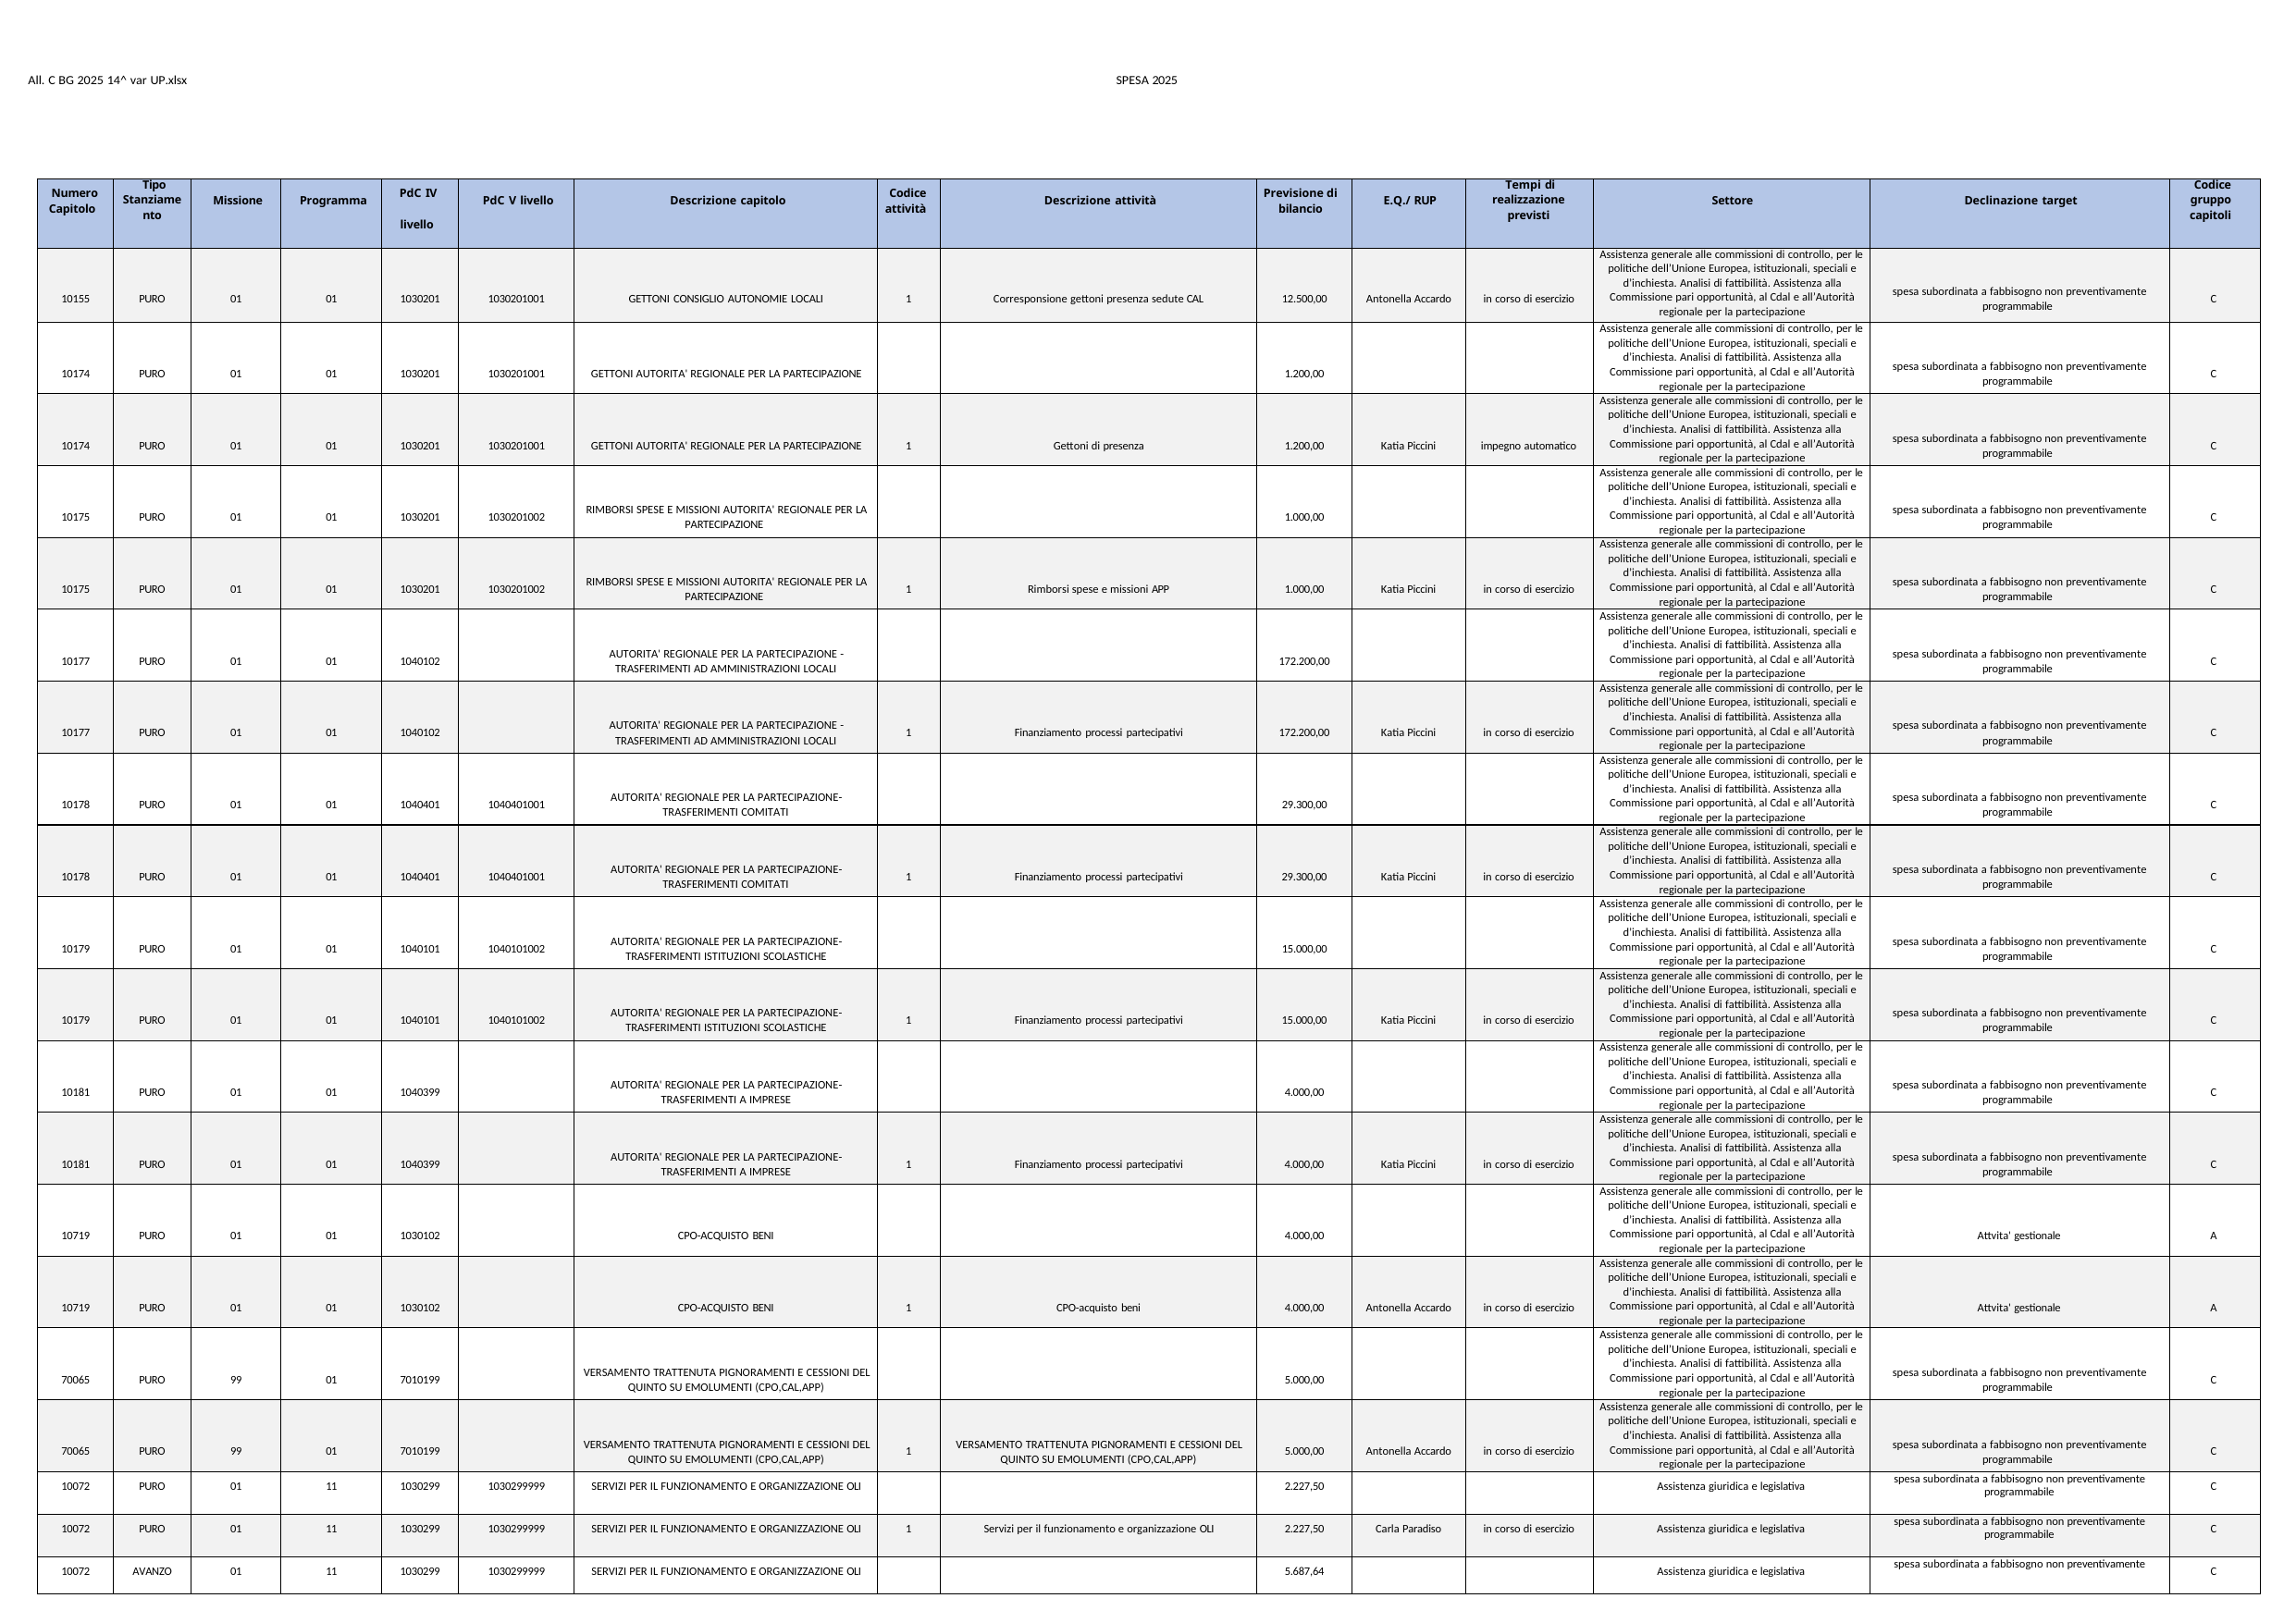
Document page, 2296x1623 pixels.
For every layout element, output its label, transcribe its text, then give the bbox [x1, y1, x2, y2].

table_cell in corso di esercizio [1466, 1515, 1593, 1555]
table_cell [878, 1557, 940, 1593]
table_cell 10181 [38, 1041, 113, 1112]
table_cell Finanziamento processi partecipativi [941, 969, 1256, 1039]
table_header Previsione di bilancio [1257, 179, 1352, 248]
table_cell [1466, 323, 1593, 393]
table_cell 01 [281, 1257, 381, 1327]
table_cell [878, 1185, 940, 1256]
table_cell 1 [878, 1257, 940, 1327]
table_cell Assistenza generale alle commissioni di controllo, per le politiche dell’Unione Europea, istituzionali, speciali e d’inchiesta. Analisi di fattibilità. Assistenza alla Commissione pari opportunità, al Cdal e all’Autorità regionale per la partecipazione [1594, 969, 1870, 1039]
table_cell Assistenza generale alle commissioni di controllo, per le politiche dell’Unione Europea, istituzionali, speciali e d’inchiesta. Analisi di fattibilità. Assistenza alla Commissione pari opportunità, al Cdal e all’Autorità regionale per la partecipazione [1594, 466, 1870, 537]
table_cell [1466, 1041, 1593, 1112]
table_cell [459, 609, 574, 681]
table_cell 99 [191, 1328, 280, 1399]
table_cell 4.000,00 [1257, 1185, 1352, 1256]
table_cell 01 [191, 609, 280, 681]
table_cell spesa subordinata a fabbisogno non preventivamente programmabile [1870, 1113, 2169, 1184]
table_cell Assistenza giuridica e legislativa [1594, 1557, 1870, 1593]
table_cell 1030201002 [459, 538, 574, 609]
table_cell [941, 1557, 1256, 1593]
table_cell 1030299999 [459, 1472, 574, 1514]
table_cell spesa subordinata a fabbisogno non preventivamente [1870, 1557, 2169, 1593]
table_cell 01 [281, 897, 381, 968]
table_cell 15.000,00 [1257, 897, 1352, 968]
table_cell Rimborsi spese e missioni APP [941, 538, 1256, 609]
table_cell 10072 [38, 1472, 113, 1514]
table_cell 10177 [38, 682, 113, 753]
table_cell [878, 1041, 940, 1112]
table_cell 01 [281, 1400, 381, 1471]
table_cell PURO [114, 249, 191, 321]
table_cell PURO [114, 1041, 191, 1112]
table_cell spesa subordinata a fabbisogno non preventivamente programmabile [1870, 682, 2169, 753]
table_cell 1 [878, 826, 940, 896]
table_cell [941, 897, 1256, 968]
table_cell AUTORITA' REGIONALE PER LA PARTECIPAZIONE - TRASFERIMENTI AD AMMINISTRAZIONI LOCALI [574, 682, 877, 753]
table_cell [1466, 1557, 1593, 1593]
table_cell 4.000,00 [1257, 1257, 1352, 1327]
table_cell PURO [114, 826, 191, 896]
table_cell [459, 1041, 574, 1112]
table_cell 1 [878, 1515, 940, 1555]
table_cell PURO [114, 609, 191, 681]
table_cell PURO [114, 1472, 191, 1514]
table_cell 01 [281, 394, 381, 465]
table_cell C [2170, 897, 2260, 968]
table_cell C [2170, 466, 2260, 537]
table_cell spesa subordinata a fabbisogno non preventivamente programmabile [1870, 538, 2169, 609]
table_cell 1040401001 [459, 754, 574, 824]
table_cell 1 [878, 969, 940, 1039]
table_cell 01 [191, 969, 280, 1039]
table_cell Katia Piccini [1352, 826, 1465, 896]
table_cell Assistenza generale alle commissioni di controllo, per le politiche dell’Unione Europea, istituzionali, speciali e d’inchiesta. Analisi di fattibilità. Assistenza alla Commissione pari opportunità, al Cdal e all’Autorità regionale per la partecipazione [1594, 1328, 1870, 1399]
table_cell Assistenza generale alle commissioni di controllo, per le politiche dell’Unione Europea, istituzionali, speciali e d’inchiesta. Analisi di fattibilità. Assistenza alla Commissione pari opportunità, al Cdal e all’Autorità regionale per la partecipazione [1594, 323, 1870, 393]
table_cell Assistenza generale alle commissioni di controllo, per le politiche dell’Unione Europea, istituzionali, speciali e d’inchiesta. Analisi di fattibilità. Assistenza alla Commissione pari opportunità, al Cdal e all’Autorità regionale per la partecipazione [1594, 538, 1870, 609]
table_cell 11 [281, 1515, 381, 1555]
table_cell 1030201001 [459, 323, 574, 393]
table_header Settore [1594, 179, 1870, 248]
table_cell 5.687,64 [1257, 1557, 1352, 1593]
table_cell Assistenza generale alle commissioni di controllo, per le politiche dell’Unione Europea, istituzionali, speciali e d’inchiesta. Analisi di fattibilità. Assistenza alla Commissione pari opportunità, al Cdal e all’Autorità regionale per la partecipazione [1594, 1185, 1870, 1256]
table_header PdC V livello [459, 179, 574, 248]
table_cell Finanziamento processi partecipativi [941, 682, 1256, 753]
table_cell [459, 1257, 574, 1327]
table_cell Assistenza generale alle commissioni di controllo, per le politiche dell’Unione Europea, istituzionali, speciali e d’inchiesta. Analisi di fattibilità. Assistenza alla Commissione pari opportunità, al Cdal e all’Autorità regionale per la partecipazione [1594, 754, 1870, 824]
table_cell [1352, 754, 1465, 824]
table_cell PURO [114, 1257, 191, 1327]
table_cell 01 [281, 323, 381, 393]
table_cell [1352, 323, 1465, 393]
table_cell spesa subordinata a fabbisogno non preventivamente programmabile [1870, 826, 2169, 896]
table_cell Assistenza generale alle commissioni di controllo, per le politiche dell’Unione Europea, istituzionali, speciali e d’inchiesta. Analisi di fattibilità. Assistenza alla Commissione pari opportunità, al Cdal e all’Autorità regionale per la partecipazione [1594, 1257, 1870, 1327]
table_cell Assistenza generale alle commissioni di controllo, per le politiche dell’Unione Europea, istituzionali, speciali e d’inchiesta. Analisi di fattibilità. Assistenza alla Commissione pari opportunità, al Cdal e all’Autorità regionale per la partecipazione [1594, 1041, 1870, 1112]
table_cell C [2170, 1041, 2260, 1112]
table_cell 10072 [38, 1557, 113, 1593]
table_header Tempi di realizzazione previsti [1466, 179, 1593, 248]
table_cell 7010199 [382, 1328, 458, 1399]
table_cell AUTORITA' REGIONALE PER LA PARTECIPAZIONE-TRASFERIMENTI COMITATI [574, 826, 877, 896]
table_cell C [2170, 1113, 2260, 1184]
table_cell Antonella Accardo [1352, 249, 1465, 321]
table_cell GETTONI CONSIGLIO AUTONOMIE LOCALI [574, 249, 877, 321]
table_cell 1.000,00 [1257, 538, 1352, 609]
table_cell 1 [878, 249, 940, 321]
table_cell Assistenza generale alle commissioni di controllo, per le politiche dell’Unione Europea, istituzionali, speciali e d’inchiesta. Analisi di fattibilità. Assistenza alla Commissione pari opportunità, al Cdal e all’Autorità regionale per la partecipazione [1594, 1113, 1870, 1184]
table_cell C [2170, 826, 2260, 896]
table_header Descrizione attività [941, 179, 1256, 248]
table_cell 10072 [38, 1515, 113, 1555]
table_cell 01 [191, 394, 280, 465]
table_cell Katia Piccini [1352, 969, 1465, 1039]
table_cell Assistenza giuridica e legislativa [1594, 1515, 1870, 1555]
table_cell spesa subordinata a fabbisogno non preventivamente programmabile [1870, 1328, 2169, 1399]
table_cell [1466, 754, 1593, 824]
table_cell 172.200,00 [1257, 682, 1352, 753]
table_cell Katia Piccini [1352, 394, 1465, 465]
table_cell Assistenza generale alle commissioni di controllo, per le politiche dell’Unione Europea, istituzionali, speciali e d’inchiesta. Analisi di fattibilità. Assistenza alla Commissione pari opportunità, al Cdal e all’Autorità regionale per la partecipazione [1594, 826, 1870, 896]
table_cell SERVIZI PER IL FUNZIONAMENTO E ORGANIZZAZIONE OLI [574, 1557, 877, 1593]
table_cell 01 [191, 1515, 280, 1555]
table_cell 01 [191, 323, 280, 393]
table_cell 1.200,00 [1257, 323, 1352, 393]
table_cell 01 [191, 1257, 280, 1327]
table_cell A [2170, 1185, 2260, 1256]
table_cell in corso di esercizio [1466, 538, 1593, 609]
table_cell [459, 682, 574, 753]
table_cell [1466, 897, 1593, 968]
table_cell 70065 [38, 1400, 113, 1471]
table_cell 70065 [38, 1328, 113, 1399]
table_cell 1030299999 [459, 1515, 574, 1555]
table_header Codice attività [878, 179, 940, 248]
table_cell in corso di esercizio [1466, 249, 1593, 321]
table_cell 4.000,00 [1257, 1113, 1352, 1184]
table_cell VERSAMENTO TRATTENUTA PIGNORAMENTI E CESSIONI DEL QUINTO SU EMOLUMENTI (CPO,CAL,APP) [574, 1400, 877, 1471]
table_cell [1352, 1041, 1465, 1112]
table_cell spesa subordinata a fabbisogno non preventivamente programmabile [1870, 609, 2169, 681]
table_cell spesa subordinata a fabbisogno non preventivamente programmabile [1870, 249, 2169, 321]
table_cell [1466, 466, 1593, 537]
table_header Declinazione target [1870, 179, 2169, 248]
table_cell Gettoni di presenza [941, 394, 1256, 465]
table_cell C [2170, 249, 2260, 321]
table_cell Carla Paradiso [1352, 1515, 1465, 1555]
table_cell 1040102 [382, 682, 458, 753]
table_cell Finanziamento processi partecipativi [941, 1113, 1256, 1184]
table_cell 01 [191, 1113, 280, 1184]
table_header PdC IV livello [382, 179, 458, 248]
table_cell RIMBORSI SPESE E MISSIONI AUTORITA' REGIONALE PER LA PARTECIPAZIONE [574, 466, 877, 537]
table_cell Finanziamento processi partecipativi [941, 826, 1256, 896]
table_cell [941, 323, 1256, 393]
table_header Programma [281, 179, 381, 248]
table_cell 01 [281, 754, 381, 824]
table_cell in corso di esercizio [1466, 1400, 1593, 1471]
table_cell 10181 [38, 1113, 113, 1184]
table_cell CPO-ACQUISTO BENI [574, 1257, 877, 1327]
table_cell C [2170, 1557, 2260, 1593]
table_cell GETTONI AUTORITA' REGIONALE PER LA PARTECIPAZIONE [574, 394, 877, 465]
table_cell [878, 466, 940, 537]
table_cell 5.000,00 [1257, 1400, 1352, 1471]
table_cell [941, 1328, 1256, 1399]
table_cell C [2170, 1472, 2260, 1514]
table_cell 99 [191, 1400, 280, 1471]
table_cell Assistenza generale alle commissioni di controllo, per le politiche dell’Unione Europea, istituzionali, speciali e d’inchiesta. Analisi di fattibilità. Assistenza alla Commissione pari opportunità, al Cdal e all’Autorità regionale per la partecipazione [1594, 394, 1870, 465]
table_cell AUTORITA' REGIONALE PER LA PARTECIPAZIONE-TRASFERIMENTI ISTITUZIONI SCOLASTICHE [574, 969, 877, 1039]
table_cell 1030102 [382, 1257, 458, 1327]
table_cell VERSAMENTO TRATTENUTA PIGNORAMENTI E CESSIONI DEL QUINTO SU EMOLUMENTI (CPO,CAL,APP) [941, 1400, 1256, 1471]
table_cell PURO [114, 897, 191, 968]
table_cell C [2170, 609, 2260, 681]
table_cell PURO [114, 682, 191, 753]
table_cell 1 [878, 394, 940, 465]
table_cell 4.000,00 [1257, 1041, 1352, 1112]
table_cell 1030201002 [459, 466, 574, 537]
table_cell 01 [191, 826, 280, 896]
table_cell 1040101002 [459, 897, 574, 968]
table_cell [1352, 897, 1465, 968]
table_cell PURO [114, 754, 191, 824]
table_cell 1030299 [382, 1557, 458, 1593]
table_cell 01 [191, 897, 280, 968]
table_cell C [2170, 538, 2260, 609]
table_cell C [2170, 1328, 2260, 1399]
table_cell [878, 1328, 940, 1399]
table_cell [941, 1472, 1256, 1514]
table_cell 1 [878, 1400, 940, 1471]
table_cell spesa subordinata a fabbisogno non preventivamente programmabile [1870, 323, 2169, 393]
table_cell 29.300,00 [1257, 826, 1352, 896]
table_cell 1.000,00 [1257, 466, 1352, 537]
table_cell spesa subordinata a fabbisogno non preventivamente programmabile [1870, 1400, 2169, 1471]
table_cell AUTORITA' REGIONALE PER LA PARTECIPAZIONE-TRASFERIMENTI A IMPRESE [574, 1113, 877, 1184]
table_cell AUTORITA' REGIONALE PER LA PARTECIPAZIONE - TRASFERIMENTI AD AMMINISTRAZIONI LOCALI [574, 609, 877, 681]
table_cell 5.000,00 [1257, 1328, 1352, 1399]
table_cell SERVIZI PER IL FUNZIONAMENTO E ORGANIZZAZIONE OLI [574, 1515, 877, 1555]
table_cell [459, 1113, 574, 1184]
table_cell C [2170, 323, 2260, 393]
table_cell [878, 609, 940, 681]
table_cell [1352, 1557, 1465, 1593]
table_cell [1352, 609, 1465, 681]
table_cell [878, 754, 940, 824]
table_cell 1 [878, 1113, 940, 1184]
table_cell 10178 [38, 754, 113, 824]
table_cell 01 [281, 682, 381, 753]
table_cell 01 [281, 969, 381, 1039]
table_cell CPO-acquisto beni [941, 1257, 1256, 1327]
table_cell [941, 1185, 1256, 1256]
table_cell 29.300,00 [1257, 754, 1352, 824]
table_cell 01 [191, 682, 280, 753]
table_cell Antonella Accardo [1352, 1257, 1465, 1327]
table_cell C [2170, 1400, 2260, 1471]
table_header Tipo Stanziame nto [114, 179, 191, 248]
table_header Descrizione capitolo [574, 179, 877, 248]
table_cell C [2170, 682, 2260, 753]
table_header Missione [191, 179, 280, 248]
table_cell CPO-ACQUISTO BENI [574, 1185, 877, 1256]
table_cell 01 [191, 538, 280, 609]
table_cell 1030299 [382, 1472, 458, 1514]
table_cell Katia Piccini [1352, 538, 1465, 609]
table_cell 01 [281, 1328, 381, 1399]
table_cell 01 [191, 1041, 280, 1112]
table_cell PURO [114, 394, 191, 465]
table_cell 01 [281, 538, 381, 609]
table_cell 1030201 [382, 249, 458, 321]
table_cell spesa subordinata a fabbisogno non preventivamente programmabile [1870, 394, 2169, 465]
table_cell 01 [281, 1041, 381, 1112]
table_cell 1.200,00 [1257, 394, 1352, 465]
table_cell in corso di esercizio [1466, 826, 1593, 896]
table_cell 1030201 [382, 538, 458, 609]
table_cell C [2170, 394, 2260, 465]
table_cell 01 [281, 609, 381, 681]
table_cell 01 [281, 249, 381, 321]
table_cell spesa subordinata a fabbisogno non preventivamente programmabile [1870, 1041, 2169, 1112]
table_cell [459, 1185, 574, 1256]
table_cell 1040401001 [459, 826, 574, 896]
table_cell AUTORITA' REGIONALE PER LA PARTECIPAZIONE-TRASFERIMENTI A IMPRESE [574, 1041, 877, 1112]
table_cell spesa subordinata a fabbisogno non preventivamente programmabile [1870, 754, 2169, 824]
table_cell 1030102 [382, 1185, 458, 1256]
table_cell 10178 [38, 826, 113, 896]
table_cell [1466, 1328, 1593, 1399]
table_cell Attvita' gestionale [1870, 1185, 2169, 1256]
table_cell PURO [114, 969, 191, 1039]
table_cell 10719 [38, 1185, 113, 1256]
table_cell 10175 [38, 466, 113, 537]
table_cell 1040399 [382, 1113, 458, 1184]
table_cell 01 [191, 1185, 280, 1256]
table_cell RIMBORSI SPESE E MISSIONI AUTORITA' REGIONALE PER LA PARTECIPAZIONE [574, 538, 877, 609]
table_cell Assistenza generale alle commissioni di controllo, per le politiche dell’Unione Europea, istituzionali, speciali e d’inchiesta. Analisi di fattibilità. Assistenza alla Commissione pari opportunità, al Cdal e all’Autorità regionale per la partecipazione [1594, 249, 1870, 321]
table_cell spesa subordinata a fabbisogno non preventivamente programmabile [1870, 1515, 2169, 1555]
table_cell [1352, 1472, 1465, 1514]
table_cell 01 [281, 466, 381, 537]
table_cell [941, 754, 1256, 824]
table_cell PURO [114, 1328, 191, 1399]
table_cell 10719 [38, 1257, 113, 1327]
table_cell [1352, 1328, 1465, 1399]
table_cell Assistenza giuridica e legislativa [1594, 1472, 1870, 1514]
table_cell 01 [281, 1185, 381, 1256]
table_cell 10175 [38, 538, 113, 609]
table_cell [941, 609, 1256, 681]
table_cell Katia Piccini [1352, 682, 1465, 753]
table_cell 1030299 [382, 1515, 458, 1555]
table_cell C [2170, 969, 2260, 1039]
table_cell [1466, 1472, 1593, 1514]
table_cell Katia Piccini [1352, 1113, 1465, 1184]
table_cell spesa subordinata a fabbisogno non preventivamente programmabile [1870, 1472, 2169, 1514]
table_cell Assistenza generale alle commissioni di controllo, per le politiche dell’Unione Europea, istituzionali, speciali e d’inchiesta. Analisi di fattibilità. Assistenza alla Commissione pari opportunità, al Cdal e all’Autorità regionale per la partecipazione [1594, 682, 1870, 753]
table_cell in corso di esercizio [1466, 1113, 1593, 1184]
table_cell 11 [281, 1472, 381, 1514]
table_cell 01 [191, 249, 280, 321]
table_cell 10174 [38, 323, 113, 393]
table_cell in corso di esercizio [1466, 969, 1593, 1039]
table_cell spesa subordinata a fabbisogno non preventivamente programmabile [1870, 969, 2169, 1039]
table_cell 12.500,00 [1257, 249, 1352, 321]
table_cell 1030201 [382, 466, 458, 537]
table_cell 1 [878, 682, 940, 753]
table_cell [941, 1041, 1256, 1112]
table_cell 1030201001 [459, 394, 574, 465]
table_cell PURO [114, 1185, 191, 1256]
table_cell 01 [281, 1113, 381, 1184]
table_cell 1040101 [382, 897, 458, 968]
table_cell in corso di esercizio [1466, 682, 1593, 753]
table_cell 10179 [38, 969, 113, 1039]
table_cell 1040102 [382, 609, 458, 681]
table_header Codice gruppo capitoli [2170, 179, 2260, 248]
table_cell [1466, 1185, 1593, 1256]
table_cell PURO [114, 1400, 191, 1471]
table_cell 1030299999 [459, 1557, 574, 1593]
table_cell 11 [281, 1557, 381, 1593]
table_cell 1 [878, 538, 940, 609]
table_cell Assistenza generale alle commissioni di controllo, per le politiche dell’Unione Europea, istituzionali, speciali e d’inchiesta. Analisi di fattibilità. Assistenza alla Commissione pari opportunità, al Cdal e all’Autorità regionale per la partecipazione [1594, 609, 1870, 681]
table_cell 172.200,00 [1257, 609, 1352, 681]
table_cell Servizi per il funzionamento e organizzazione OLI [941, 1515, 1256, 1555]
table_cell 01 [191, 466, 280, 537]
table_cell PURO [114, 1515, 191, 1555]
table_cell Corresponsione gettoni presenza sedute CAL [941, 249, 1256, 321]
table_cell [459, 1400, 574, 1471]
table_cell PURO [114, 1113, 191, 1184]
table_cell 10179 [38, 897, 113, 968]
table_header Numero Capitolo [38, 179, 113, 248]
table_cell 10155 [38, 249, 113, 321]
table_cell 15.000,00 [1257, 969, 1352, 1039]
table_cell [878, 323, 940, 393]
table_cell 1030201 [382, 323, 458, 393]
table_cell C [2170, 1515, 2260, 1555]
table_cell [878, 897, 940, 968]
table_cell 01 [191, 1472, 280, 1514]
table_cell A [2170, 1257, 2260, 1327]
table_cell [1466, 609, 1593, 681]
table_cell 1040101 [382, 969, 458, 1039]
table_cell Assistenza generale alle commissioni di controllo, per le politiche dell’Unione Europea, istituzionali, speciali e d’inchiesta. Analisi di fattibilità. Assistenza alla Commissione pari opportunità, al Cdal e all’Autorità regionale per la partecipazione [1594, 897, 1870, 968]
table_cell Antonella Accardo [1352, 1400, 1465, 1471]
table_header E.Q./ RUP [1352, 179, 1465, 248]
table_cell VERSAMENTO TRATTENUTA PIGNORAMENTI E CESSIONI DEL QUINTO SU EMOLUMENTI (CPO,CAL,APP) [574, 1328, 877, 1399]
table_cell [1352, 466, 1465, 537]
table_cell [1352, 1185, 1465, 1256]
table_cell [459, 1328, 574, 1399]
table_cell 1030201001 [459, 249, 574, 321]
table_cell PURO [114, 323, 191, 393]
table_cell 1040401 [382, 826, 458, 896]
table_cell in corso di esercizio [1466, 1257, 1593, 1327]
table_cell 1040399 [382, 1041, 458, 1112]
table_cell 10177 [38, 609, 113, 681]
table_cell 01 [191, 1557, 280, 1593]
table_cell [941, 466, 1256, 537]
table_cell 1030201 [382, 394, 458, 465]
table_cell 1040401 [382, 754, 458, 824]
table_cell 10174 [38, 394, 113, 465]
table_cell 2.227,50 [1257, 1515, 1352, 1555]
table_cell 1040101002 [459, 969, 574, 1039]
table_cell Assistenza generale alle commissioni di controllo, per le politiche dell’Unione Europea, istituzionali, speciali e d’inchiesta. Analisi di fattibilità. Assistenza alla Commissione pari opportunità, al Cdal e all’Autorità regionale per la partecipazione [1594, 1400, 1870, 1471]
table_cell 01 [281, 826, 381, 896]
table_cell spesa subordinata a fabbisogno non preventivamente programmabile [1870, 897, 2169, 968]
table_cell 2.227,50 [1257, 1472, 1352, 1514]
table_cell AVANZO [114, 1557, 191, 1593]
table_cell PURO [114, 466, 191, 537]
table_cell PURO [114, 538, 191, 609]
table_cell 7010199 [382, 1400, 458, 1471]
table_cell spesa subordinata a fabbisogno non preventivamente programmabile [1870, 466, 2169, 537]
table_cell Attvita' gestionale [1870, 1257, 2169, 1327]
table_cell AUTORITA' REGIONALE PER LA PARTECIPAZIONE-TRASFERIMENTI COMITATI [574, 754, 877, 824]
table_cell SERVIZI PER IL FUNZIONAMENTO E ORGANIZZAZIONE OLI [574, 1472, 877, 1514]
table_cell AUTORITA' REGIONALE PER LA PARTECIPAZIONE-TRASFERIMENTI ISTITUZIONI SCOLASTICHE [574, 897, 877, 968]
table_cell [878, 1472, 940, 1514]
table_cell C [2170, 754, 2260, 824]
table_cell impegno automatico [1466, 394, 1593, 465]
table_cell 01 [191, 754, 280, 824]
table_cell GETTONI AUTORITA' REGIONALE PER LA PARTECIPAZIONE [574, 323, 877, 393]
